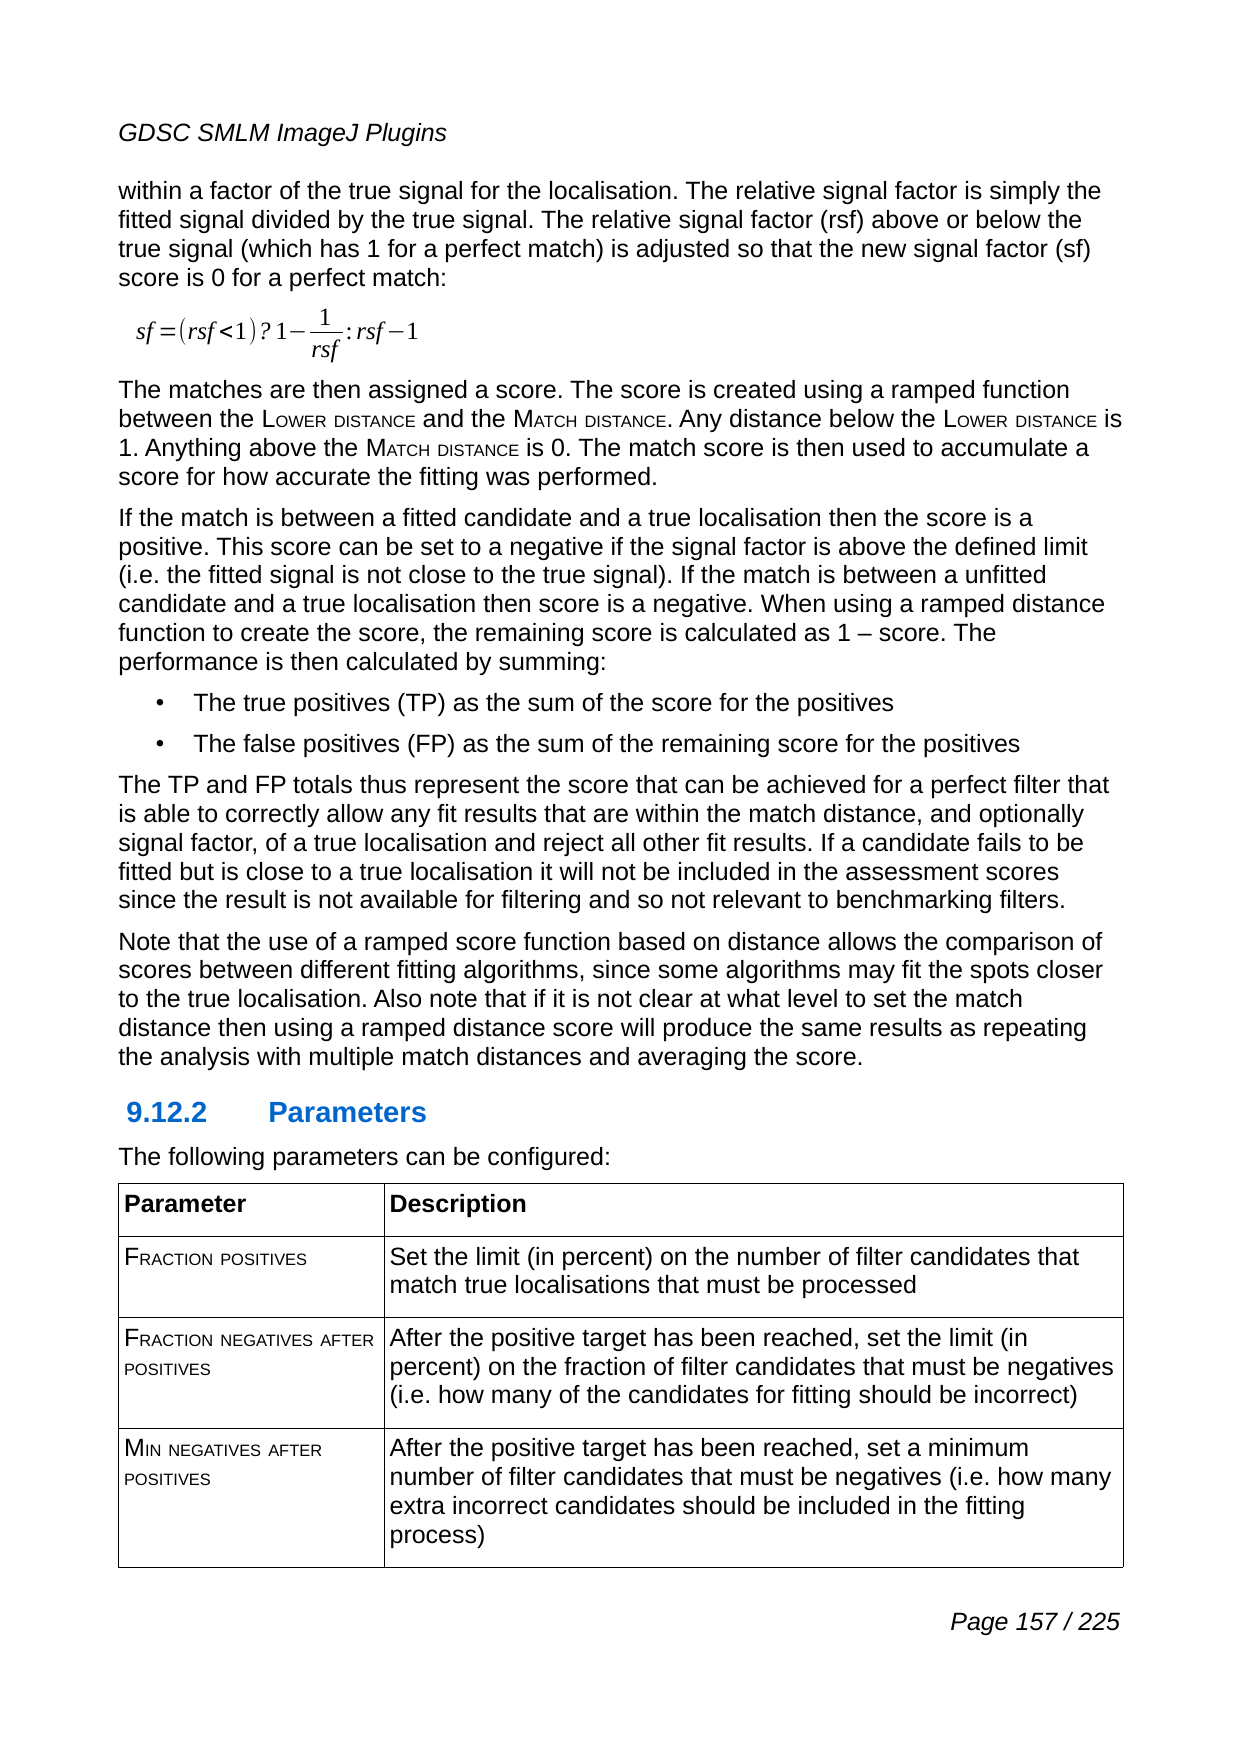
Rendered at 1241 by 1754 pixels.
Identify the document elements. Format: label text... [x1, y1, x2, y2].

table_cell After the positive target has been reached, set a minimum number of filter candidates that must be negatives (i.e. how many extra incorrect candidates should be included in the fitting process) [385, 1429, 1123, 1567]
text The matches are then assigned a score. The score is created using a ramped function between the Lower distance and the Match distance. Any distance below the Lower distance is 1. Anything above the Match distance is 0. The match score is then used to accumulate a score for how accurate the fitting was performed. [118, 375, 1122, 490]
table_cell Min negatives after positives [119, 1429, 384, 1567]
text The following parameters can be configured: [118, 1142, 1122, 1170]
table_header Description [385, 1184, 1123, 1236]
table_cell Fraction positives [119, 1237, 384, 1317]
list The false positives (FP) as the sum of the remaining score for the positives [156, 729, 1122, 758]
table_cell Fraction negatives after positives [119, 1318, 384, 1427]
text within a factor of the true signal for the localisation. The relative signal factor is simply the fitted signal divided by the true signal. The relative signal factor (rsf) above or below the true signal (which has 1 for a perfect match) is adjusted so that the new signal factor (sf) score is 0 for a perfect match: [118, 176, 1122, 291]
list The true positives (TP) as the sum of the score for the positives [156, 688, 1122, 717]
text Note that the use of a ramped score function based on distance allows the comparison of scores between different fitting algorithms, since some algorithms may fit the spots closer to the true localisation. Also note that if it is not clear at what level to set the match distance then using a ramped distance score will produce the same results as repeating the analysis with multiple match distances and averaging the score. [118, 927, 1122, 1071]
table_header Parameter [119, 1184, 384, 1236]
table_cell After the positive target has been reached, set the limit (in percent) on the fraction of filter candidates that must be negatives (i.e. how many of the candidates for fitting should be incorrect) [385, 1318, 1123, 1427]
text The TP and FP totals thus represent the score that can be achieved for a perfect filter that is able to correctly allow any fit results that are within the match distance, and optionally signal factor, of a true localisation and reject all other fit results. If a candidate fails to be fitted but is close to a true localisation it will not be included in the assessment scores since the result is not available for filtering and so not relevant to benchmarking filters. [118, 771, 1122, 914]
table_cell Set the limit (in percent) on the number of filter candidates that match true localisations that must be processed [385, 1237, 1123, 1317]
text If the match is between a fitted candidate and a true localisation then the score is a positive. This score can be set to a negative if the signal factor is above the defined limit (i.e. the fitted signal is not close to the true signal). If the match is between a unfitted candidate and a true localisation then score is a negative. When using a ramped distance function to create the score, the remaining score is calculated as 1 – score. The performance is then calculated by summing: [118, 503, 1122, 675]
subtitle Parameters [118, 1096, 1122, 1129]
